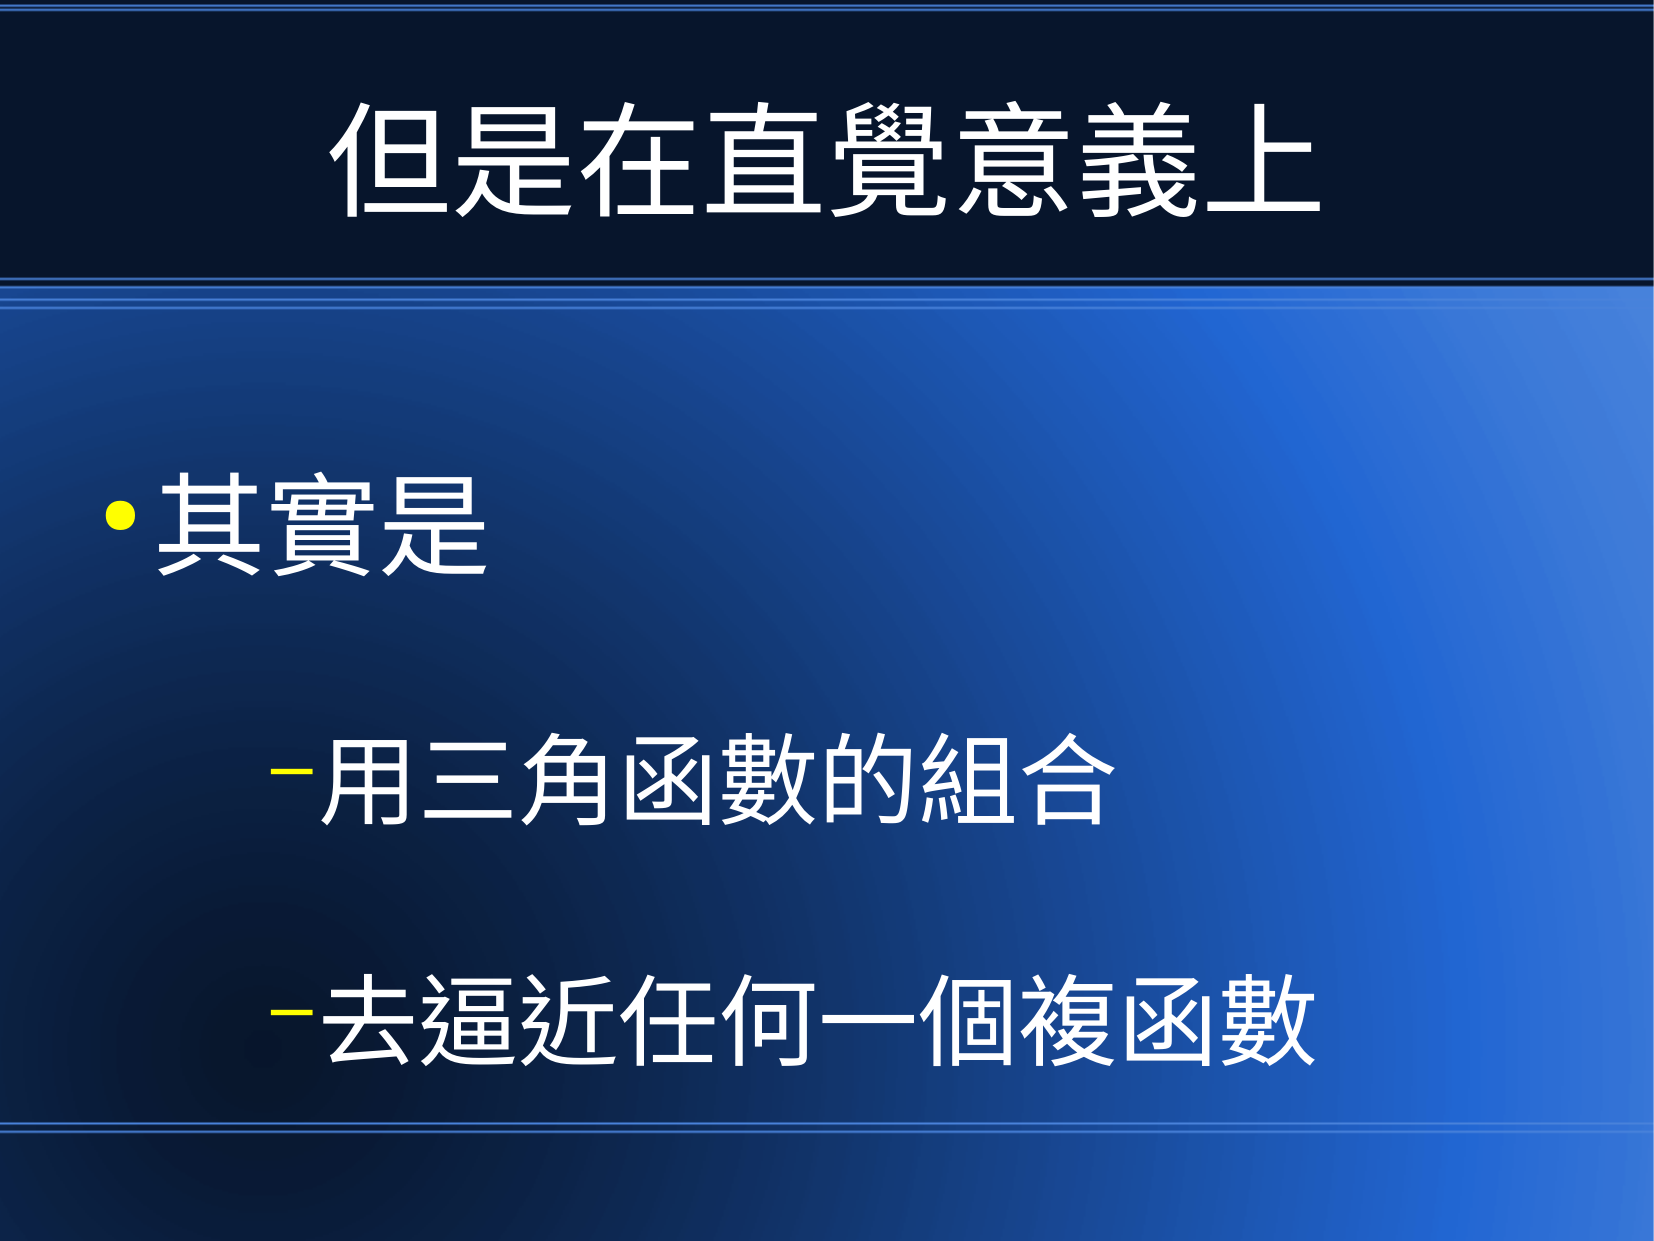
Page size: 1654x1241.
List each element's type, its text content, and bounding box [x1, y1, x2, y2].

picture [0, 0, 1654, 1241]
list 其實是 用三角函數的組合 去逼近任何一個複函數 [82, 355, 1571, 1241]
title 但是在直覺意義上 [82, 49, 1571, 257]
